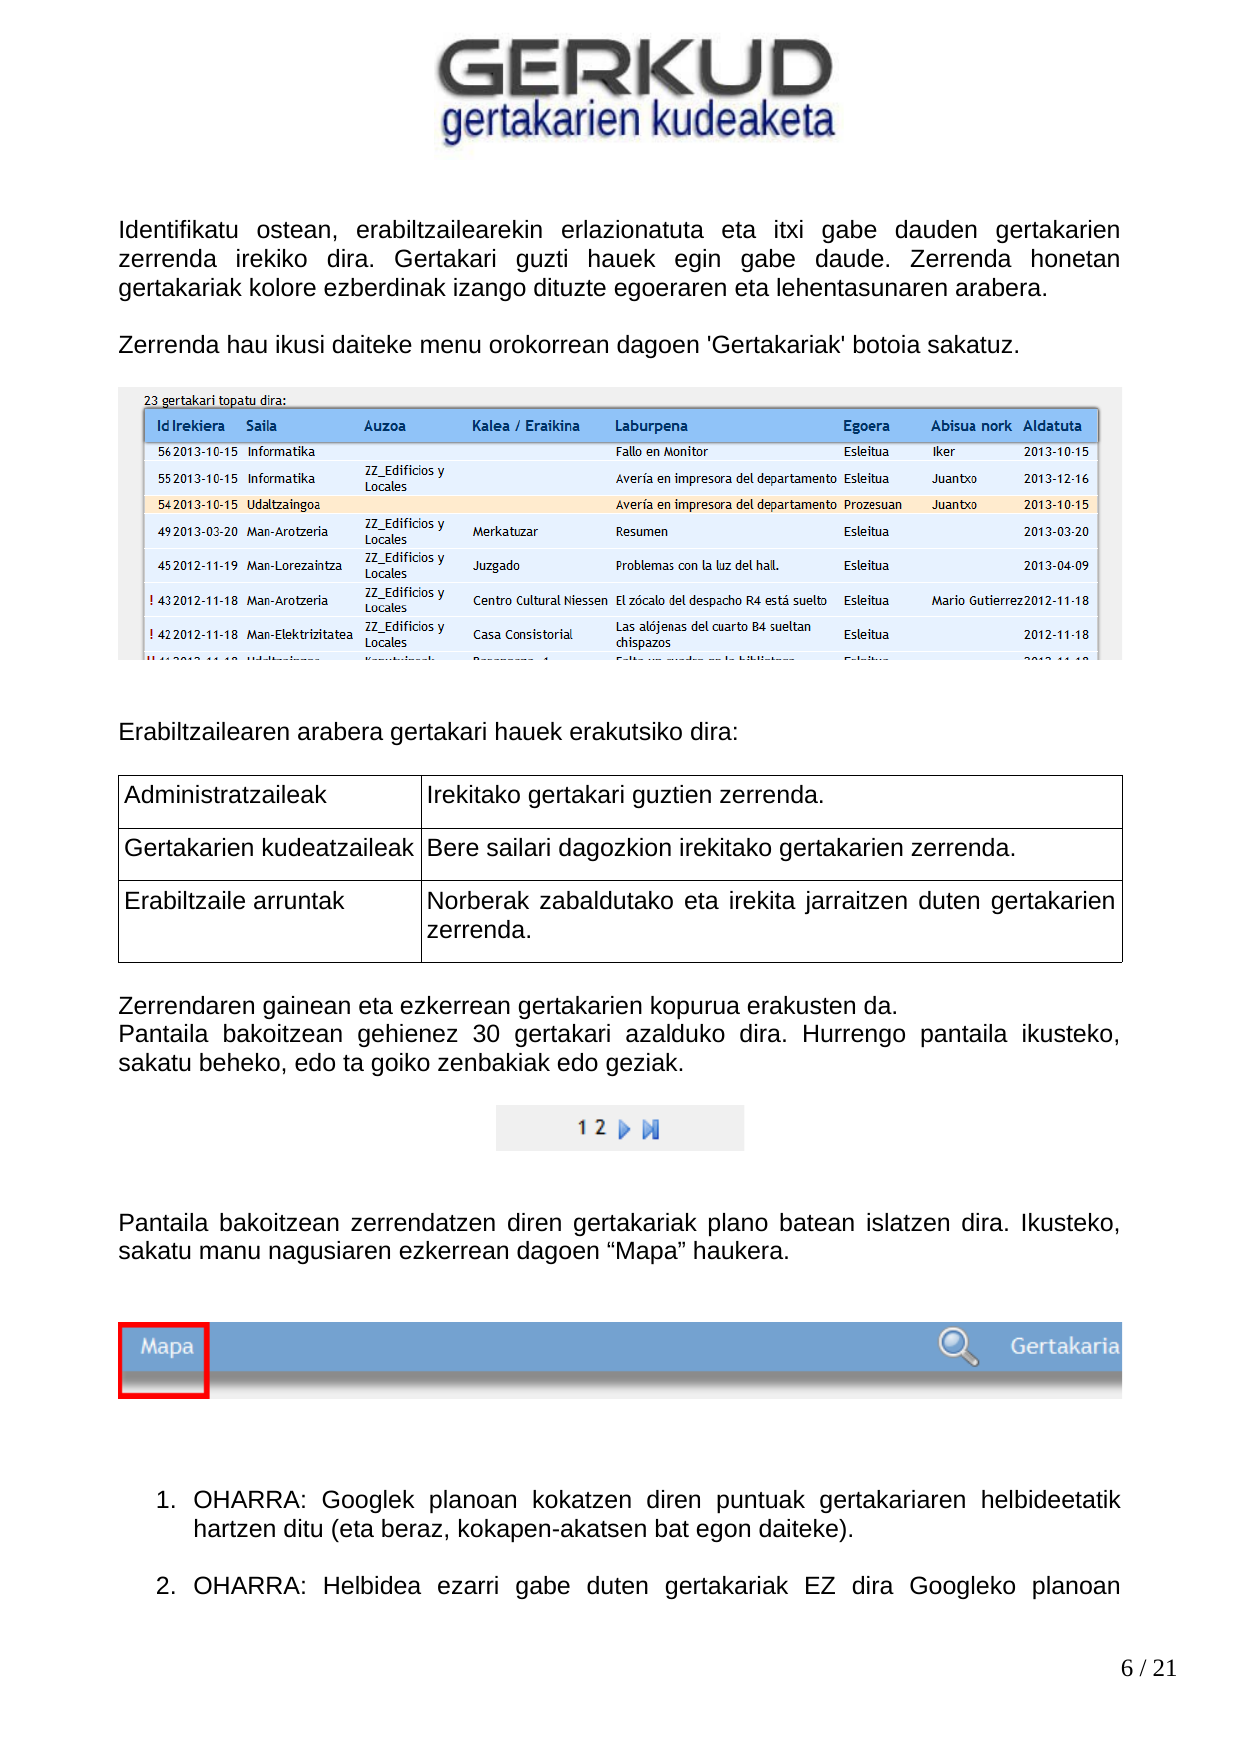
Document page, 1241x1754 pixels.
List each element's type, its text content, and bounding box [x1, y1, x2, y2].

table_cell Bere sailari dagozkion irekitako gertakarien zerrenda. [422, 829, 1122, 880]
picture [118, 1322, 1123, 1399]
picture [434, 23, 844, 160]
picture [118, 387, 1123, 660]
text Identifikatu ostean, erabiltzailearekin erlazionatuta eta itxi gabe dauden gertakarien zerrenda irekiko dira. Gertakari guzti hauek egin gabe daude. Zerrenda honetan gertakariak kolore ezberdinak izango dituzte egoeraren eta lehentasunaren arabera. [118, 215, 1122, 301]
list OHARRA: Googlek planoan kokatzen diren puntuak gertakariaren helbideetatik hartzen ditu (eta beraz, kokapen-akatsen bat egon daiteke). [156, 1485, 1122, 1542]
text Pantaila bakoitzean gehienez 30 gertakari azalduko dira. Hurrengo pantaila ikusteko, sakatu beheko, edo ta goiko zenbakiak edo geziak. [118, 1019, 1122, 1077]
text Pantaila bakoitzean zerrendatzen diren gertakariak plano batean islatzen dira. Ikusteko, sakatu manu nagusiaren ezkerrean dagoen “Mapa” haukera. [118, 1208, 1122, 1265]
picture [496, 1105, 745, 1151]
table_cell Erabiltzaile arruntak [119, 881, 421, 962]
list OHARRA: Helbidea ezarri gabe duten gertakariak EZ dira Googleko planoan [156, 1571, 1122, 1600]
text Erabiltzailearen arabera gertakari hauek erakutsiko dira: [118, 717, 1122, 746]
table_header Administratzaileak [119, 776, 421, 827]
text Zerrenda hau ikusi daiteke menu orokorrean dagoen 'Gertakariak' botoia sakatuz. [118, 330, 1122, 359]
table_header Irekitako gertakari guztien zerrenda. [422, 776, 1122, 827]
table_cell Gertakarien kudeatzaileak [119, 829, 421, 880]
table_cell Norberak zabaldutako eta irekita jarraitzen duten gertakarien zerrenda. [422, 881, 1122, 962]
text Zerrendaren gainean eta ezkerrean gertakarien kopurua erakusten da. [118, 991, 1122, 1019]
